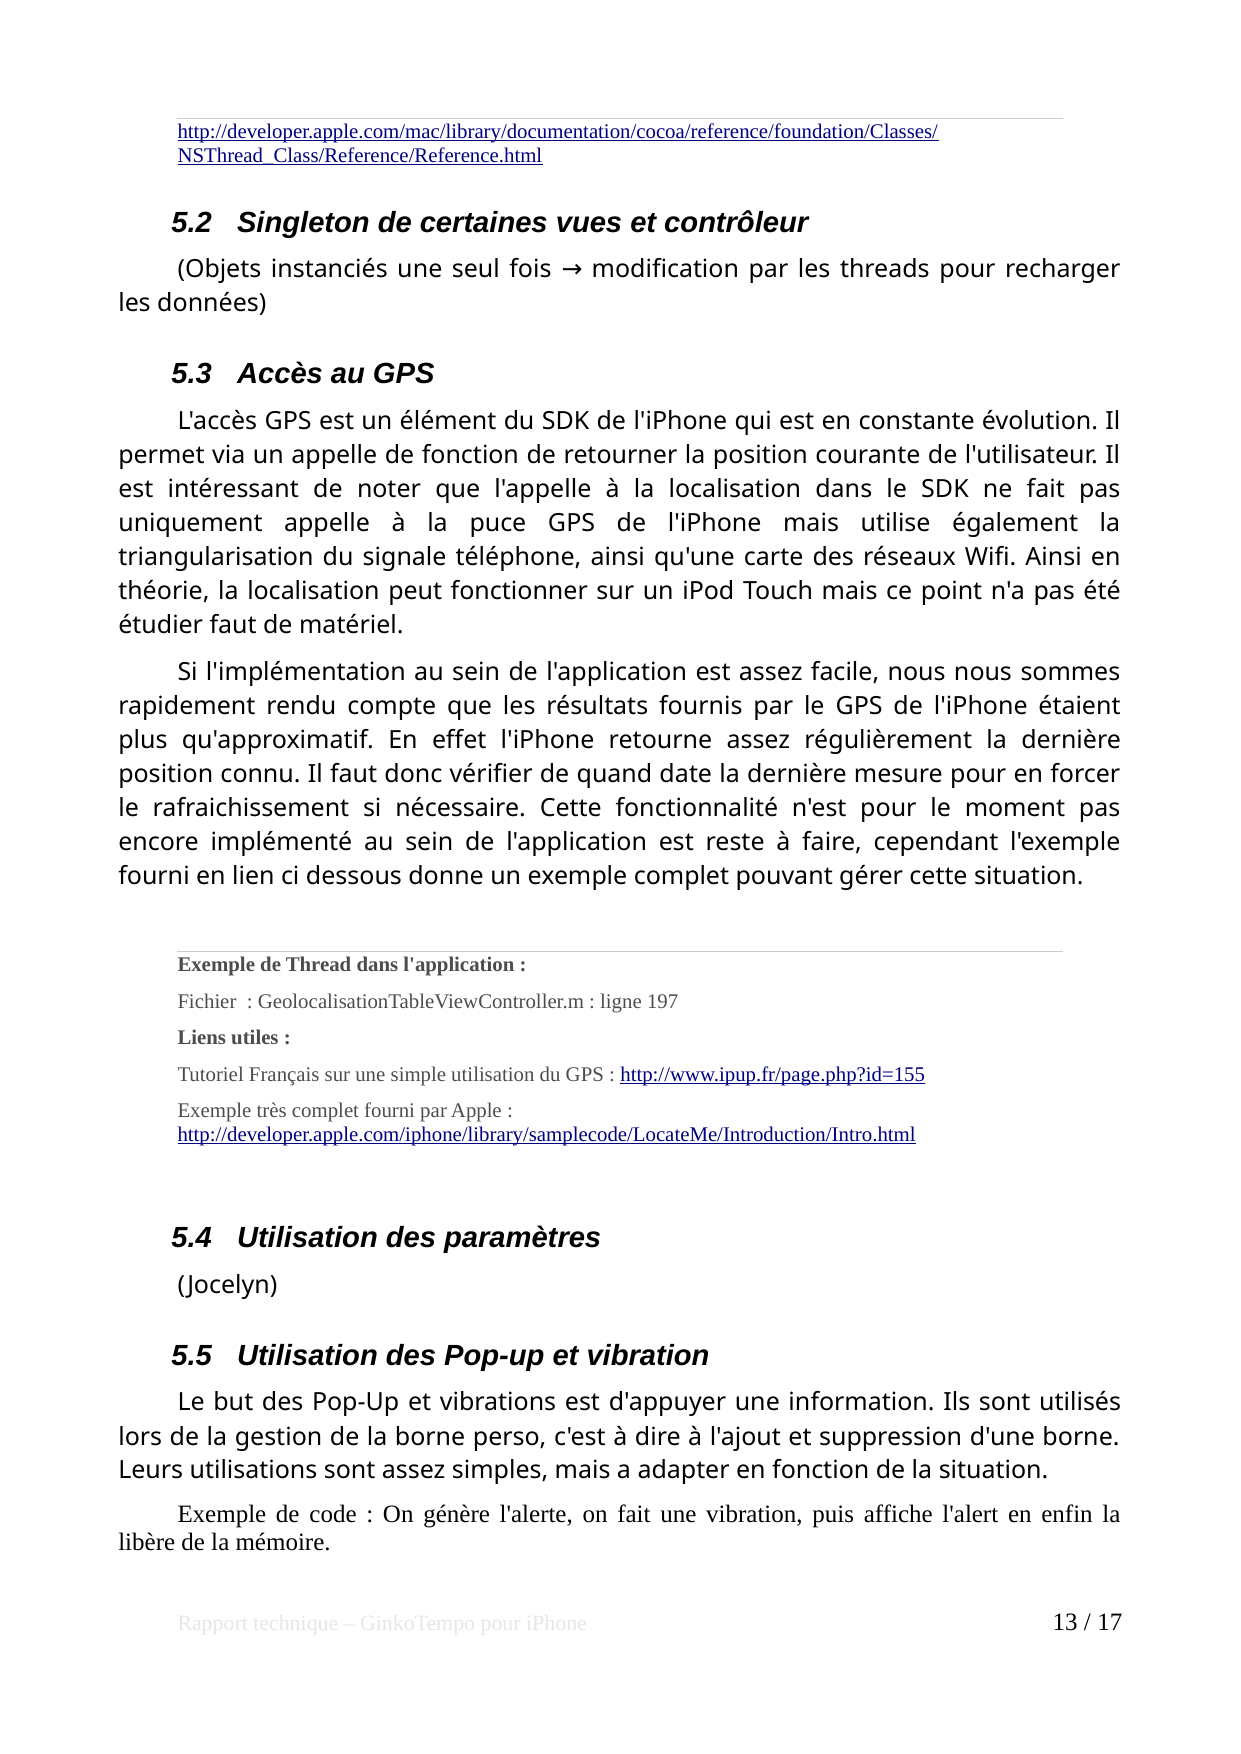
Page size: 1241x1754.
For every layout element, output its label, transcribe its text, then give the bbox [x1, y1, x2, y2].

text Tutoriel Français sur une simple utilisation du GPS : http://www.ipup.fr/page.php?id=155 [177, 1061, 1063, 1086]
text Le but des Pop-Up et vibrations est d'appuyer une information. Ils sont utilisés lors de la gestion de la borne perso, c'est à dire à l'ajout et suppression d'une borne. Leurs utilisations sont assez simples, mais a adapter en fonction de la situation. [118, 1384, 1122, 1486]
text Exemple de code : On génère l'alerte, on fait une vibration, puis affiche l'alert en enfin la libère de la mémoire. [118, 1499, 1122, 1556]
text L'accès GPS est un élément du SDK de l'iPhone qui est en constante évolution. Il permet via un appelle de fonction de retourner la position courante de l'utilisateur. Il est intéressant de noter que l'appelle à la localisation dans le SDK ne fait pas uniquement appelle à la puce GPS de l'iPhone mais utilise également la triangularisation du signale téléphone, ainsi qu'une carte des réseaux Wifi. Ainsi en théorie, la localisation peut fonctionner sur un iPod Touch mais ce point n'a pas été étudier faut de matériel. [118, 402, 1122, 641]
subtitle Utilisation des paramètres [163, 1220, 1122, 1254]
subtitle Accès au GPS [163, 356, 1122, 390]
text (Jocelyn) [118, 1266, 1122, 1301]
text Si l'implémentation au sein de l'application est assez facile, nous nous sommes rapidement rendu compte que les résultats fournis par le GPS de l'iPhone étaient plus qu'approximatif. En effet l'iPhone retourne assez régulièrement la dernière position connu. Il faut donc vérifier de quand date la dernière mesure pour en forcer le rafraichissement si nécessaire. Cette fonctionnalité n'est pour le moment pas encore implémenté au sein de l'application est reste à faire, cependant l'exemple fourni en lien ci dessous donne un exemple complet pouvant gérer cette situation. [118, 653, 1122, 892]
text Fichier : GeolocalisationTableViewController.m : ligne 197 [177, 987, 1063, 1013]
subtitle Utilisation des Pop-up et vibration [163, 1338, 1122, 1372]
text Liens utiles : [177, 1024, 1063, 1049]
text http://developer.apple.com/mac/library/documentation/cocoa/reference/foundation/Classes/NSThread_Class/Reference/Reference.html [177, 119, 1063, 167]
subtitle Singleton de certaines vues et contrôleur [163, 205, 1122, 238]
text Exemple de Thread dans l'application : [177, 952, 1063, 976]
text Exemple très complet fourni par Apple : http://developer.apple.com/iphone/library/samplecode/LocateMe/Introduction/Intro.html [177, 1097, 1063, 1146]
text (Objets instanciés une seul fois → modification par les threads pour recharger les données) [118, 251, 1122, 319]
